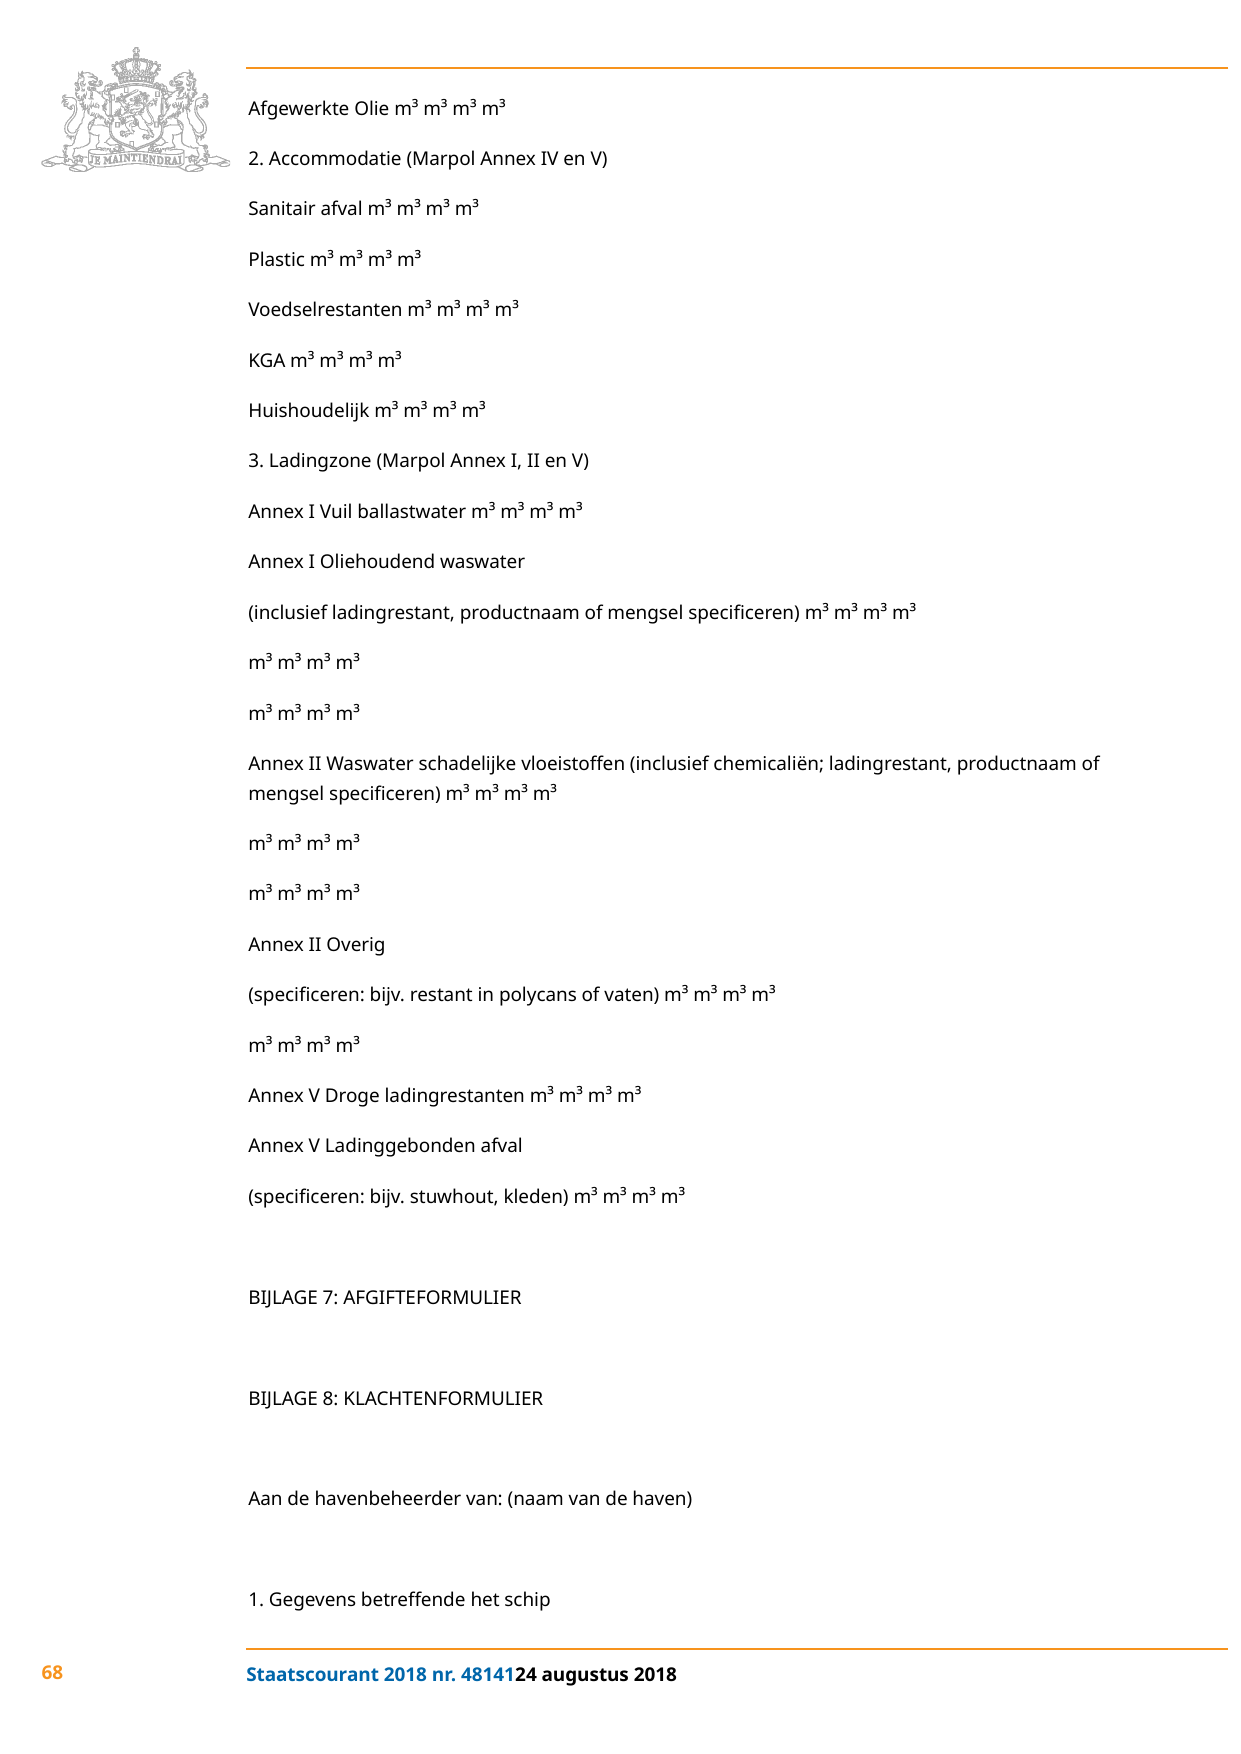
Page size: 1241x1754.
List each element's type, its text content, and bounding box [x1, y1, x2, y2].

text m³ m³ m³ m³ [248, 881, 1152, 906]
picture [41, 47, 231, 172]
text KGA m³ m³ m³ m³ [248, 347, 1152, 373]
text Plastic m³ m³ m³ m³ [248, 246, 1152, 272]
text Annex V Ladinggebonden afval [248, 1133, 1152, 1158]
text (specificeren: bijv. stuwhout, kleden) m³ m³ m³ m³ [248, 1183, 1152, 1209]
text Aan de havenbeheerder van: (naam van de haven) [248, 1486, 1152, 1511]
text 1. Gegevens betreffende het schip [248, 1586, 1152, 1612]
text Annex I Oliehoudend waswater [248, 548, 1152, 574]
text (specificeren: bijv. restant in polycans of vaten) m³ m³ m³ m³ [248, 981, 1152, 1007]
text m³ m³ m³ m³ [248, 700, 1152, 726]
text Annex II Overig [248, 931, 1152, 957]
text m³ m³ m³ m³ [248, 830, 1152, 856]
text m³ m³ m³ m³ [248, 649, 1152, 675]
text BIJLAGE 8: KLACHTENFORMULIER [248, 1385, 1152, 1411]
text Annex I Vuil ballastwater m³ m³ m³ m³ [248, 498, 1152, 524]
text Huishoudelijk m³ m³ m³ m³ [248, 397, 1152, 423]
text 2. Accommodatie (Marpol Annex IV en V) [248, 145, 1152, 171]
text Afgewerkte Olie m³ m³ m³ m³ [248, 95, 1152, 121]
text Annex II Waswater schadelijke vloeistoffen (inclusief chemicaliën; ladingrestant, productnaam of mengsel specificeren) m³ m³ m³ m³ [248, 750, 1152, 806]
text Sanitair afval m³ m³ m³ m³ [248, 196, 1152, 221]
text Annex V Droge ladingrestanten m³ m³ m³ m³ [248, 1082, 1152, 1108]
text 3. Ladingzone (Marpol Annex I, II en V) [248, 448, 1152, 473]
text m³ m³ m³ m³ [248, 1032, 1152, 1058]
text (inclusief ladingrestant, productnaam of mengsel specificeren) m³ m³ m³ m³ [248, 599, 1152, 625]
text Voedselrestanten m³ m³ m³ m³ [248, 296, 1152, 322]
text BIJLAGE 7: AFGIFTEFORMULIER [248, 1284, 1152, 1310]
